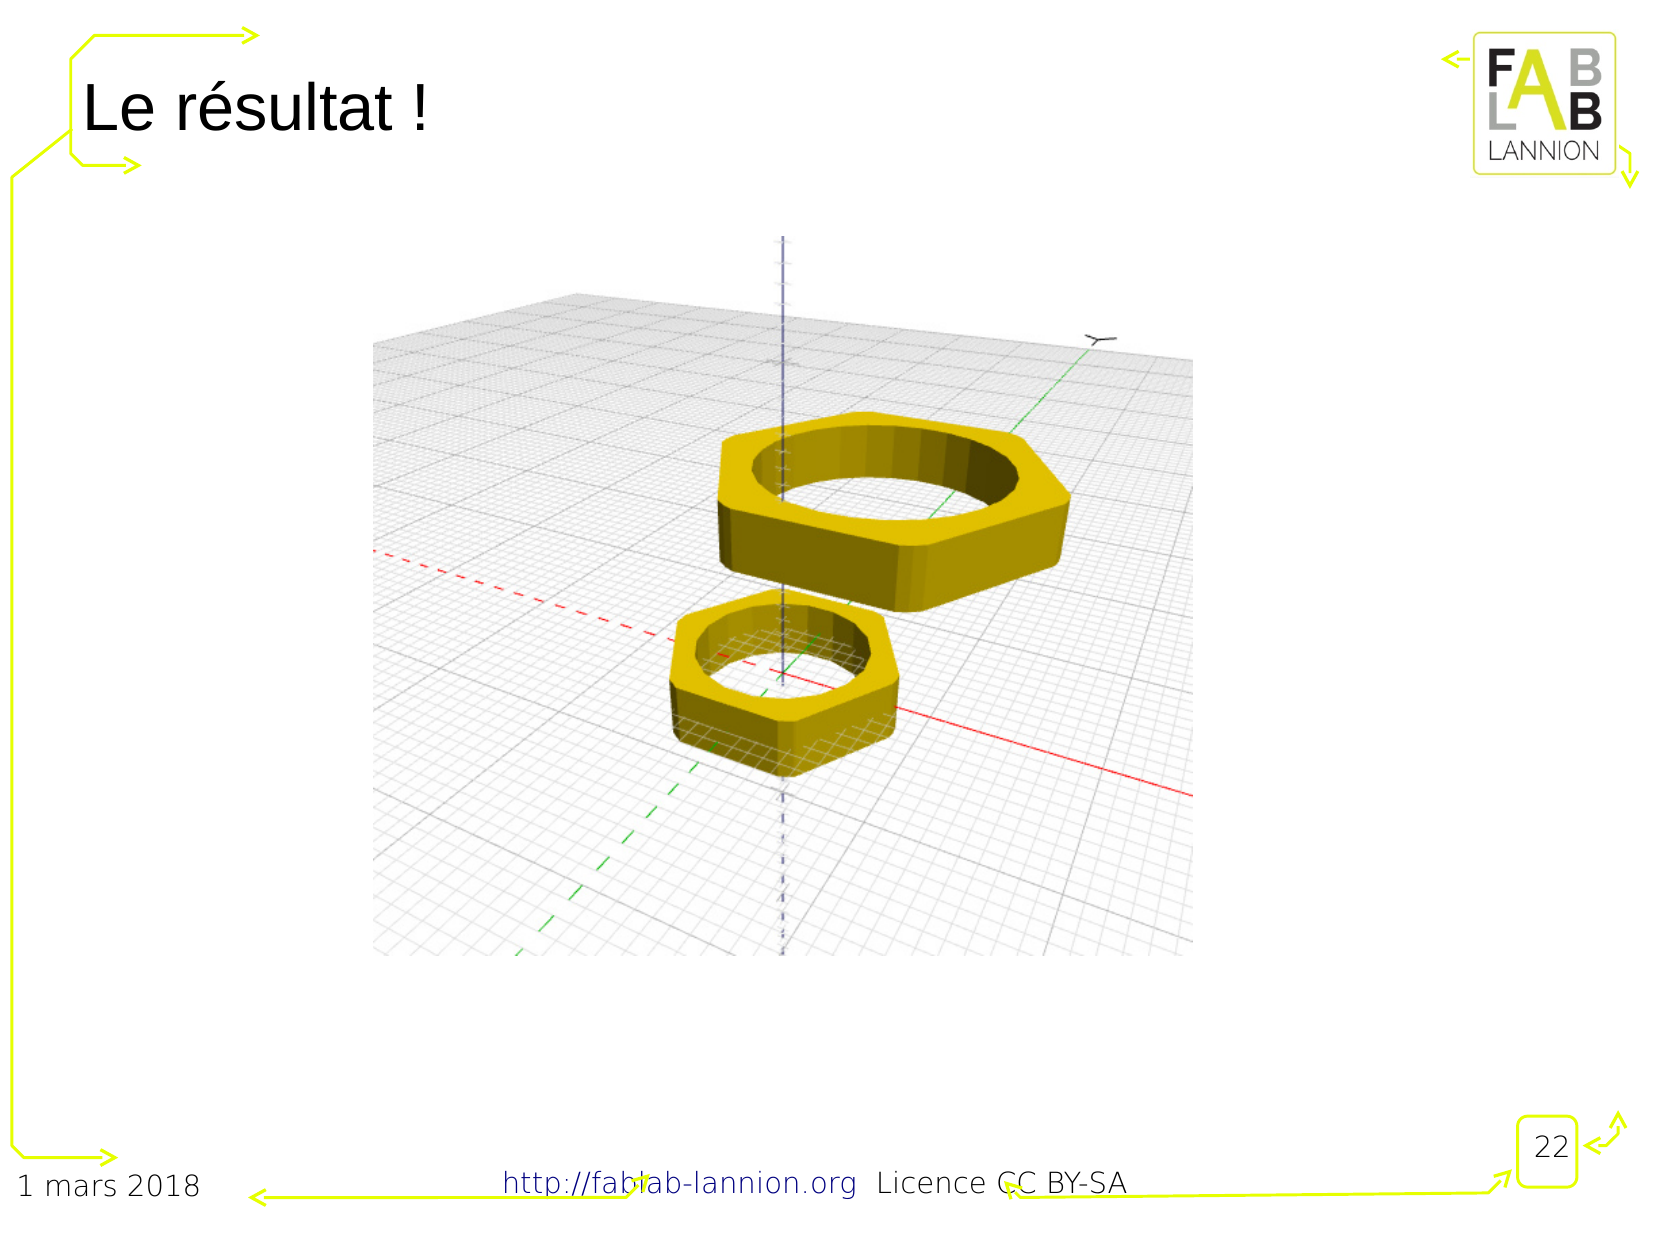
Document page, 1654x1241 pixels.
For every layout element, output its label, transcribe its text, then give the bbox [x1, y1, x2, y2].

picture [1470, 29, 1619, 178]
title Le résultat ! [82, 49, 1441, 166]
picture [373, 236, 1193, 956]
